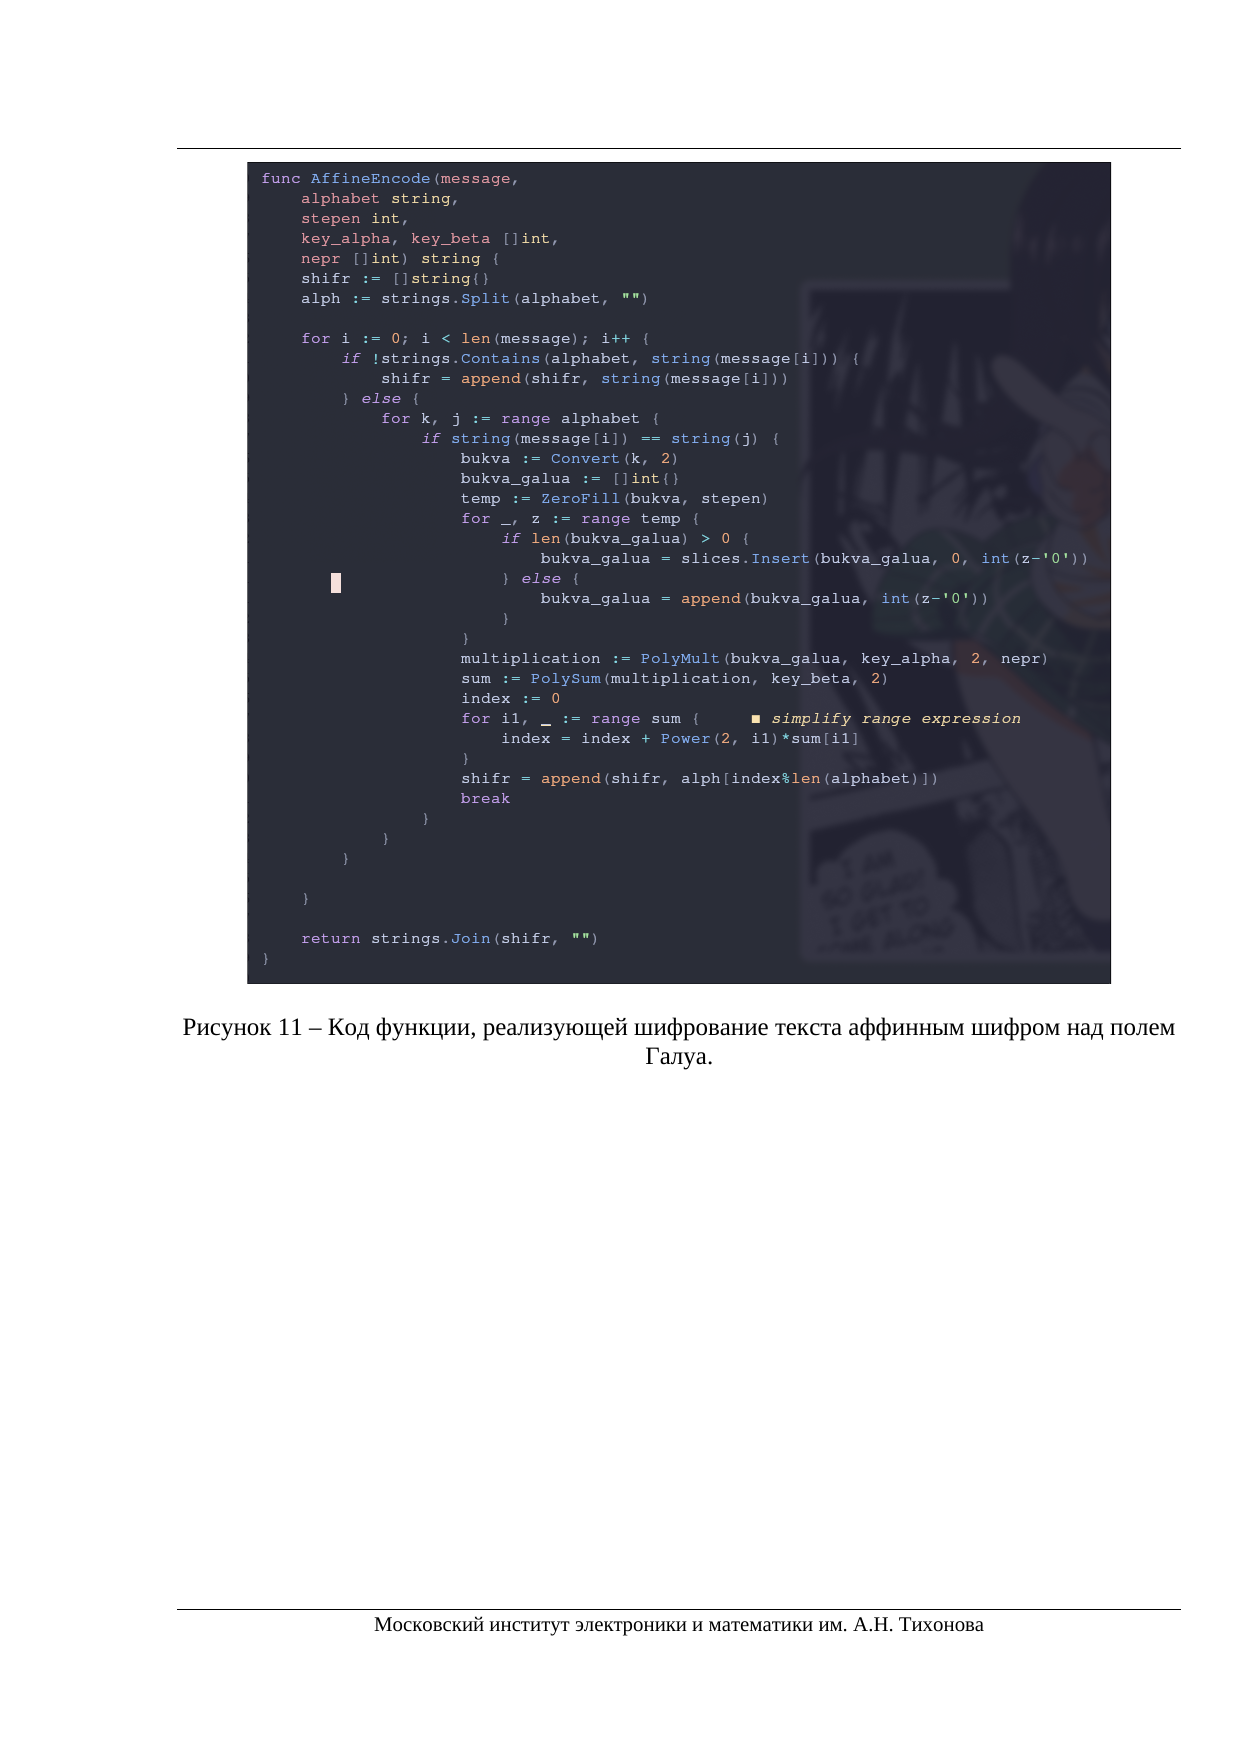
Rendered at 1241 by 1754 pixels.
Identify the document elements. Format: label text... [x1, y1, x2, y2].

text Рисунок 11 – Код функции, реализующей шифрование текста аффинным шифром над полем Галуа. [177, 1012, 1181, 1070]
picture [247, 162, 1112, 984]
